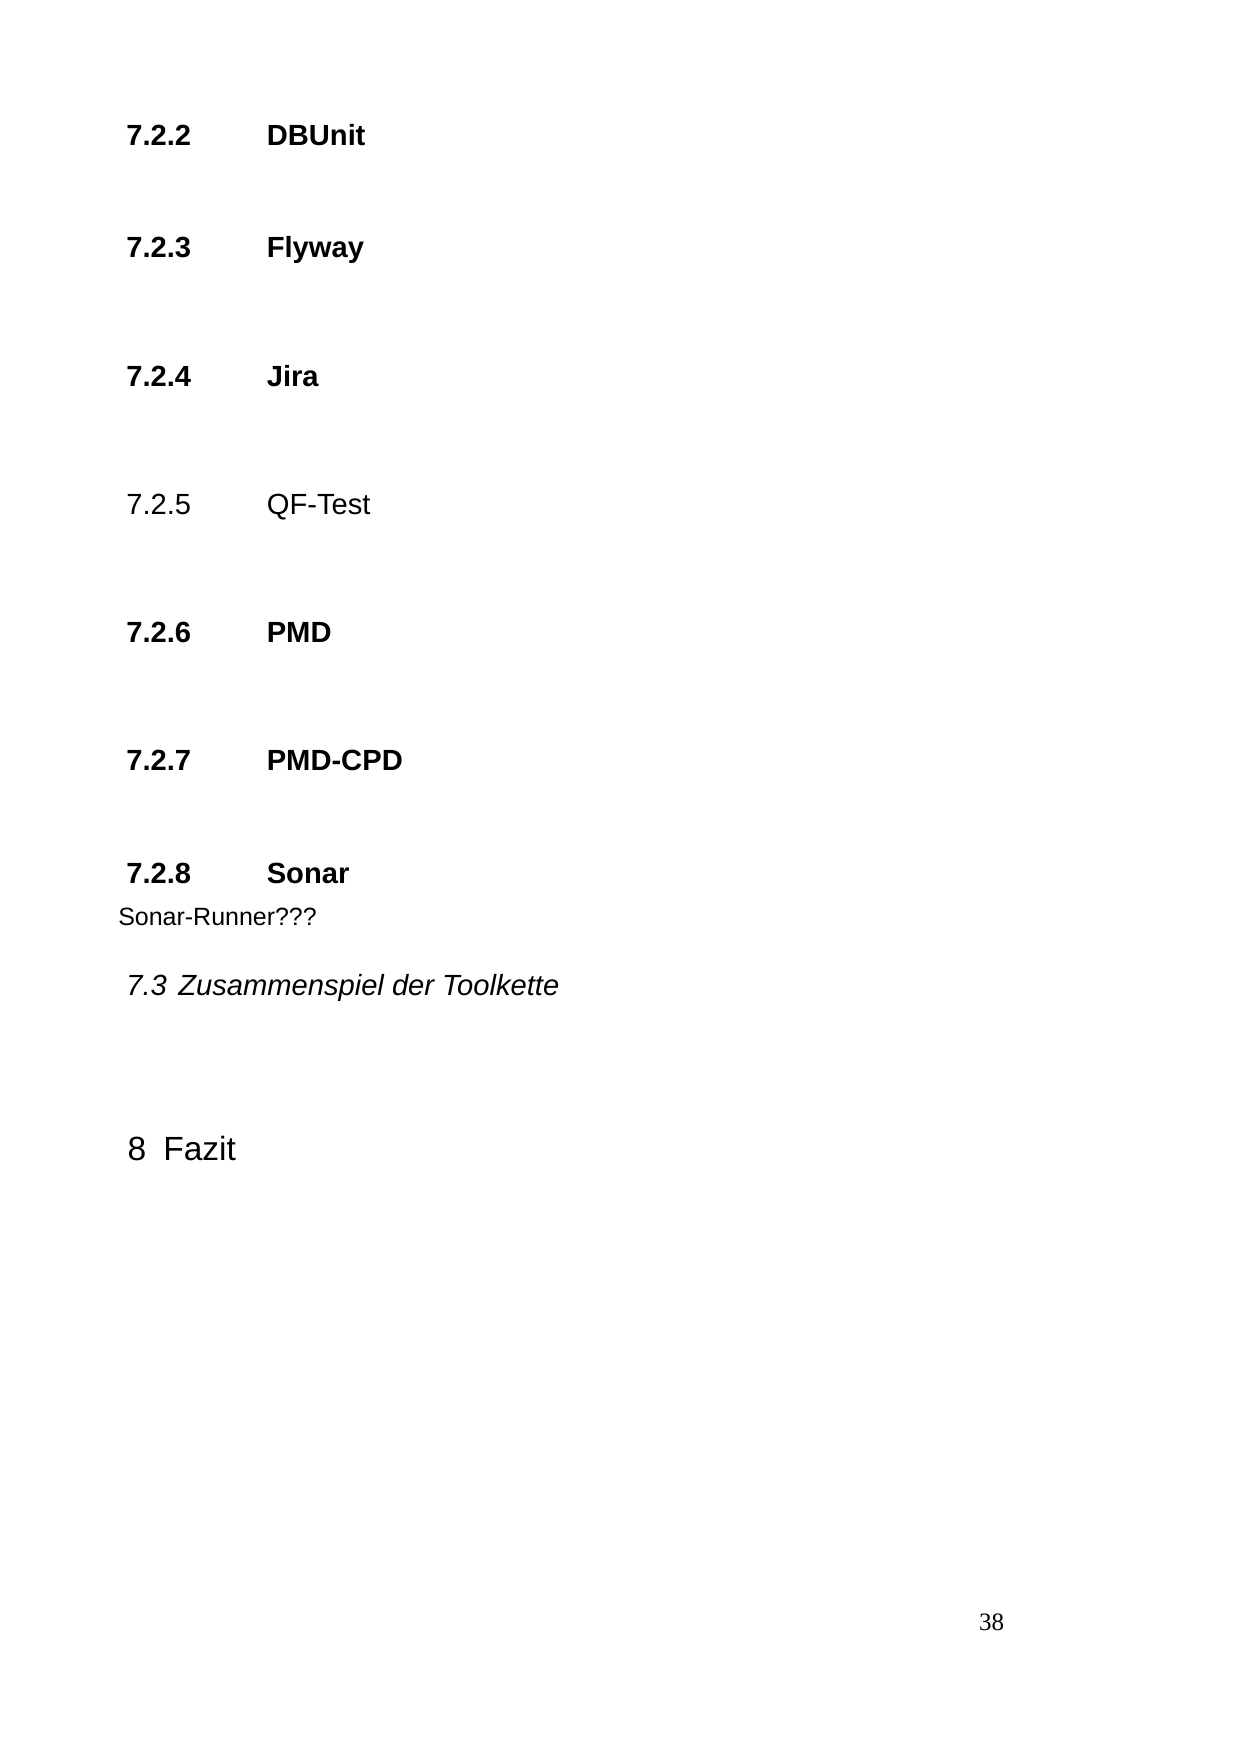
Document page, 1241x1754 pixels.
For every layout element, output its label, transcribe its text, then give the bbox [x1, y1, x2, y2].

subtitle Fazit [118, 1128, 1004, 1167]
subtitle PMD [118, 615, 1004, 649]
subtitle Jira [118, 359, 1004, 392]
subtitle Zusammenspiel der Toolkette [118, 968, 1004, 1001]
text Sonar-Runner??? [118, 902, 1004, 930]
subtitle QF-Test [118, 487, 1004, 520]
subtitle Sonar [118, 856, 1004, 889]
subtitle Flyway [118, 230, 1004, 264]
subtitle PMD-CPD [118, 743, 1004, 777]
subtitle DBUnit [118, 118, 1004, 152]
